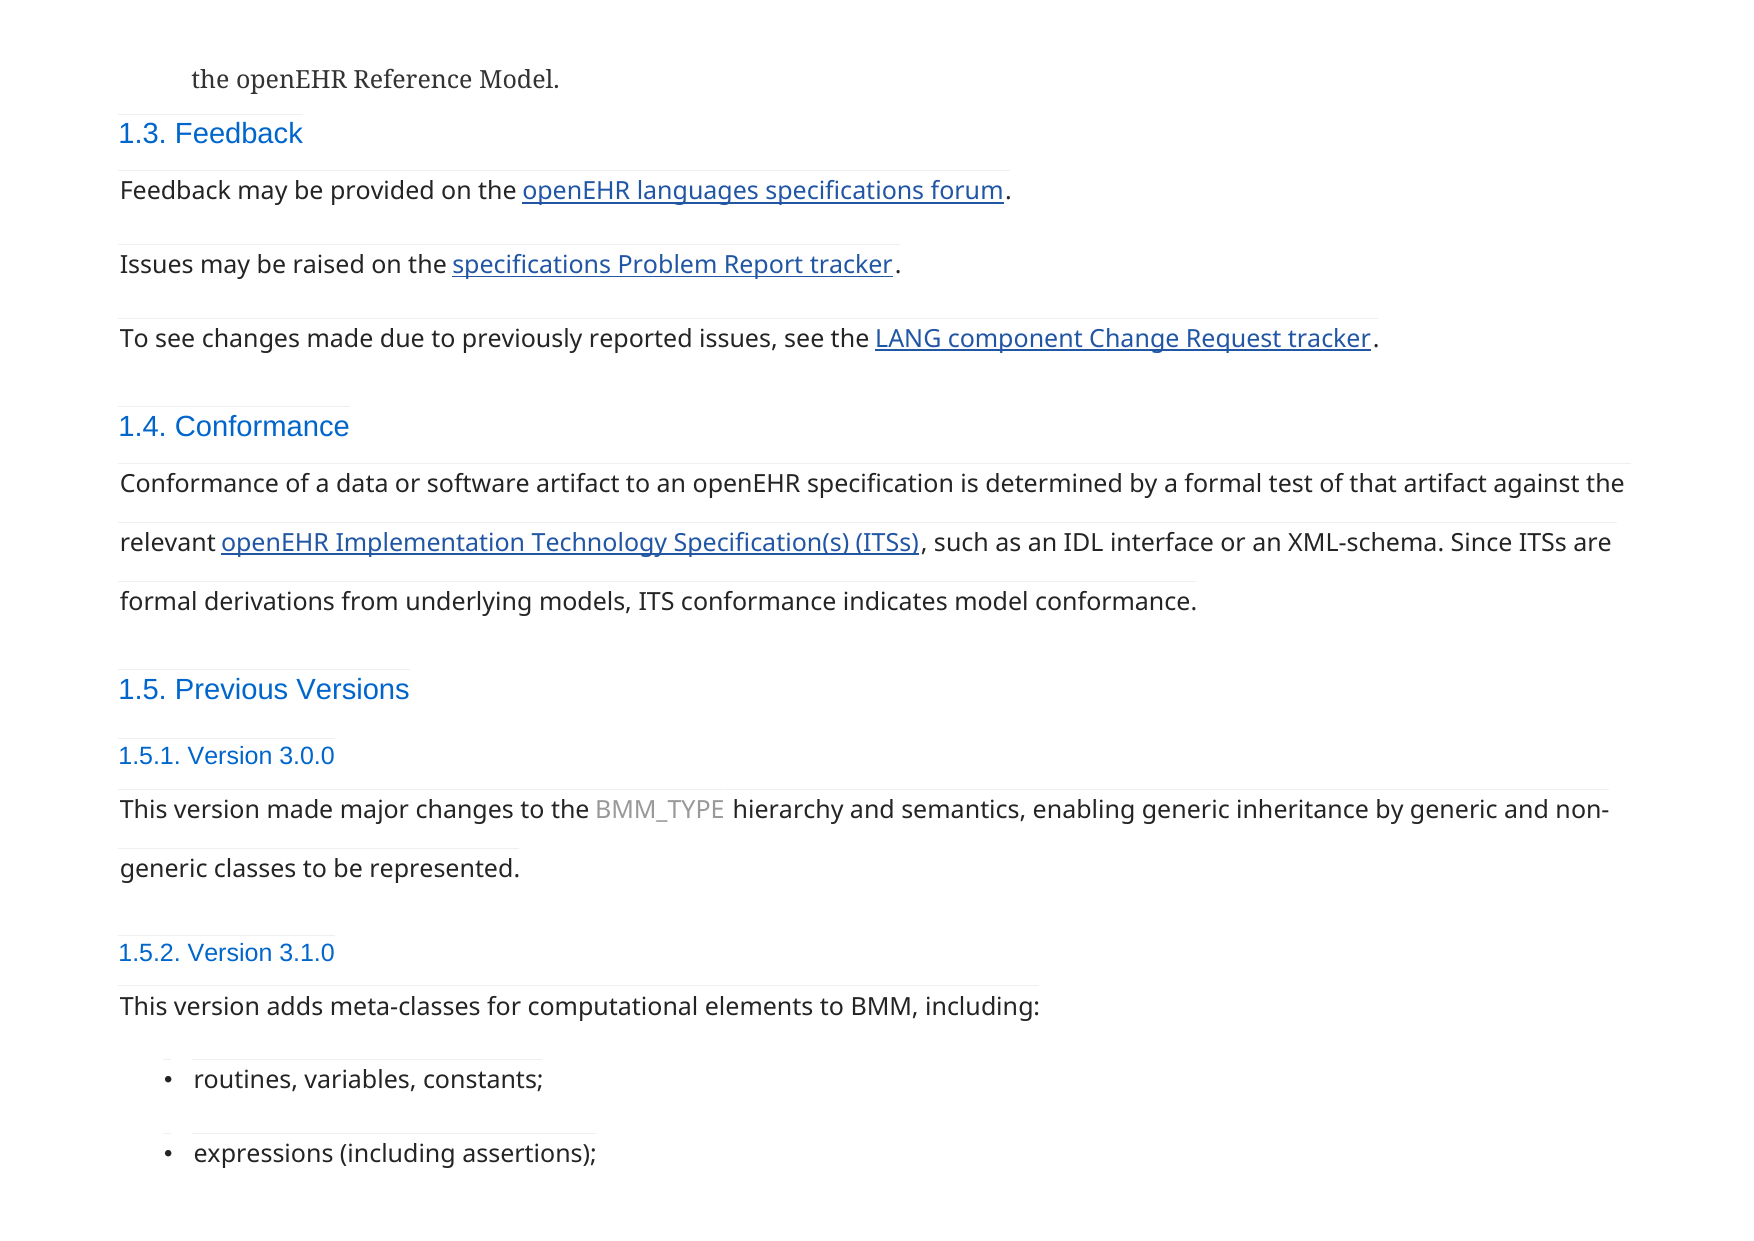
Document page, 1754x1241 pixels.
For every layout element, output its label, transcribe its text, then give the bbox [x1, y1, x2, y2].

table_header Note [118, 59, 187, 99]
table_header Other than for working with particular tools designed to use BMM, BMM is not a required formalism for implementing openEHR, and other methods of accessing models computably may be used, including UML and software implementations of the openEHR Reference Model. [187, 59, 1181, 99]
text Conformance of a data or software artifact to an openEHR specification is determined by a formal test of that artifact against the relevant openEHR Implementation Technology Specification(s) (ITSs), such as an IDL interface or an XML-schema. Since ITSs are formal derivations from underlying models, ITS conformance indicates model conformance. [118, 462, 1695, 618]
text Feedback may be provided on the openEHR languages specifications forum. [118, 170, 1695, 207]
subtitle 1.5.1. Version 3.0.0 [118, 738, 1695, 770]
text Issues may be raised on the specifications Problem Report tracker. [118, 244, 1695, 281]
subtitle 1.3. Feedback [118, 113, 1695, 150]
text This version made major changes to the BMM_TYPE hierarchy and semantics, enabling generic inheritance by generic and non-generic classes to be represented. [118, 789, 1695, 885]
subtitle 1.5.2. Version 3.1.0 [118, 934, 1695, 966]
list routines, variables, constants; [162, 1059, 1695, 1096]
subtitle 1.5. Previous Versions [118, 669, 1695, 706]
list expressions (including assertions); [162, 1133, 1695, 1170]
text To see changes made due to previously reported issues, see the LANG component Change Request tracker. [118, 318, 1695, 355]
text This version adds meta-classes for computational elements to BMM, including: [118, 985, 1695, 1022]
subtitle 1.4. Conformance [118, 406, 1695, 443]
